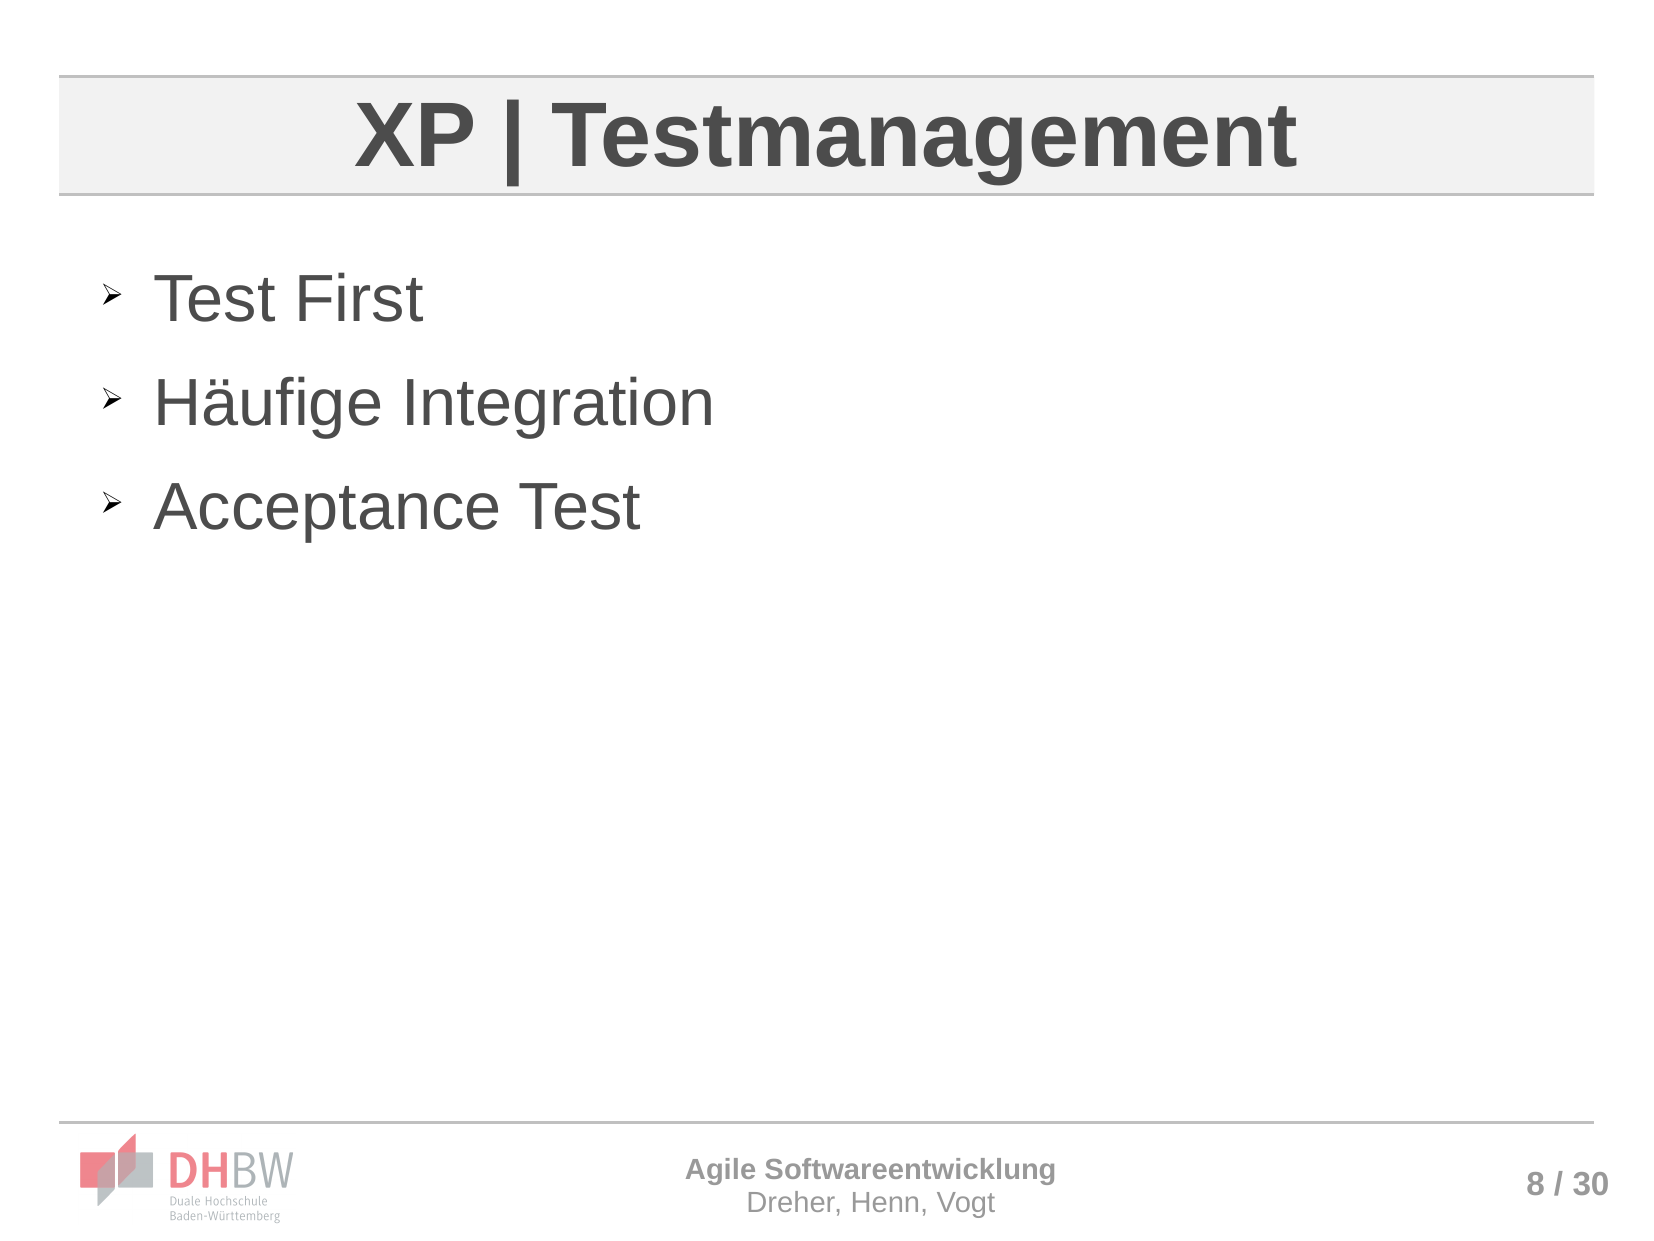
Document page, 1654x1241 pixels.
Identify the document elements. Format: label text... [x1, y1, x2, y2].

picture [78, 1133, 296, 1225]
title XP | Testmanagement [82, 31, 1571, 239]
list Test First Häufige Integration Acceptance Test [82, 260, 1571, 1080]
